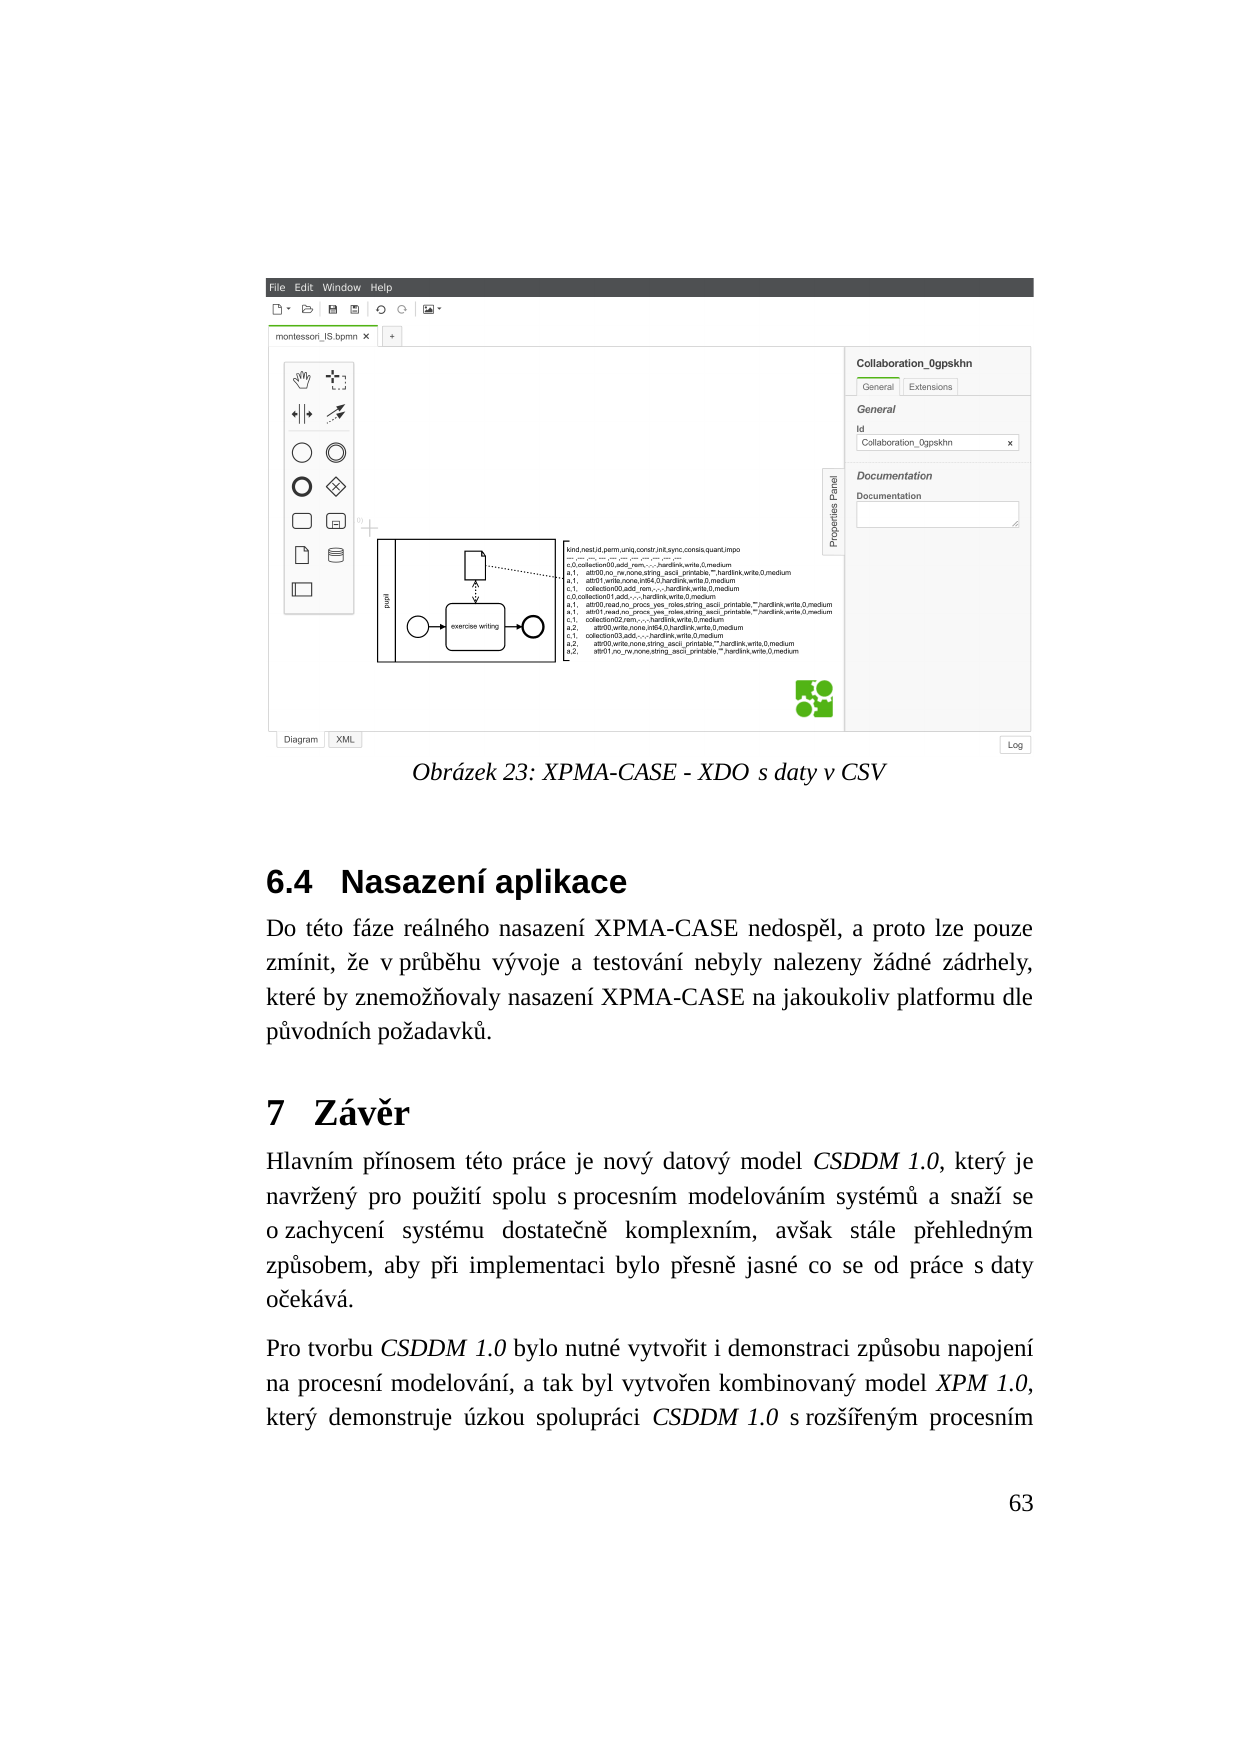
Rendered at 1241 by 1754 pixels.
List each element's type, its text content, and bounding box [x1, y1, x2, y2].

subtitle Do této fáze reálného nasazení XPMA-CASE nedospěl, a proto lze pouze zmínit, že v průběhu vývoje a testování nebyly nalezeny žádné zádrhely, které by znemožňovaly nasazení XPMA-CASE na jakoukoliv platformu dle původních požadavků. [266, 913, 1033, 1045]
subtitle Pro tvorbu CSDDM 1.0 bylo nutné vytvořit i demonstraci způsobu napojení na procesní modelování, a tak byl vytvořen kombinovaný model XPM 1.0, který demonstruje úzkou spolupráci CSDDM 1.0 s rozšířeným procesním [266, 1333, 1033, 1431]
subtitle Nasazení aplikace [266, 861, 1033, 900]
subtitle Závěr [266, 1090, 1033, 1134]
subtitle Hlavním přínosem této práce je nový datový model CSDDM 1.0, který je navržený pro použití spolu s procesním modelováním systémů a snaží se o zachycení systému dostatečně komplexním, avšak stále přehledným způsobem, aby při implementaci bylo přesně jasné co se od práce s daty očekává. [266, 1146, 1033, 1313]
text Obrázek 23: XPMA-CASE - XDO s daty v CSV [266, 757, 1033, 786]
picture [265, 278, 1034, 757]
